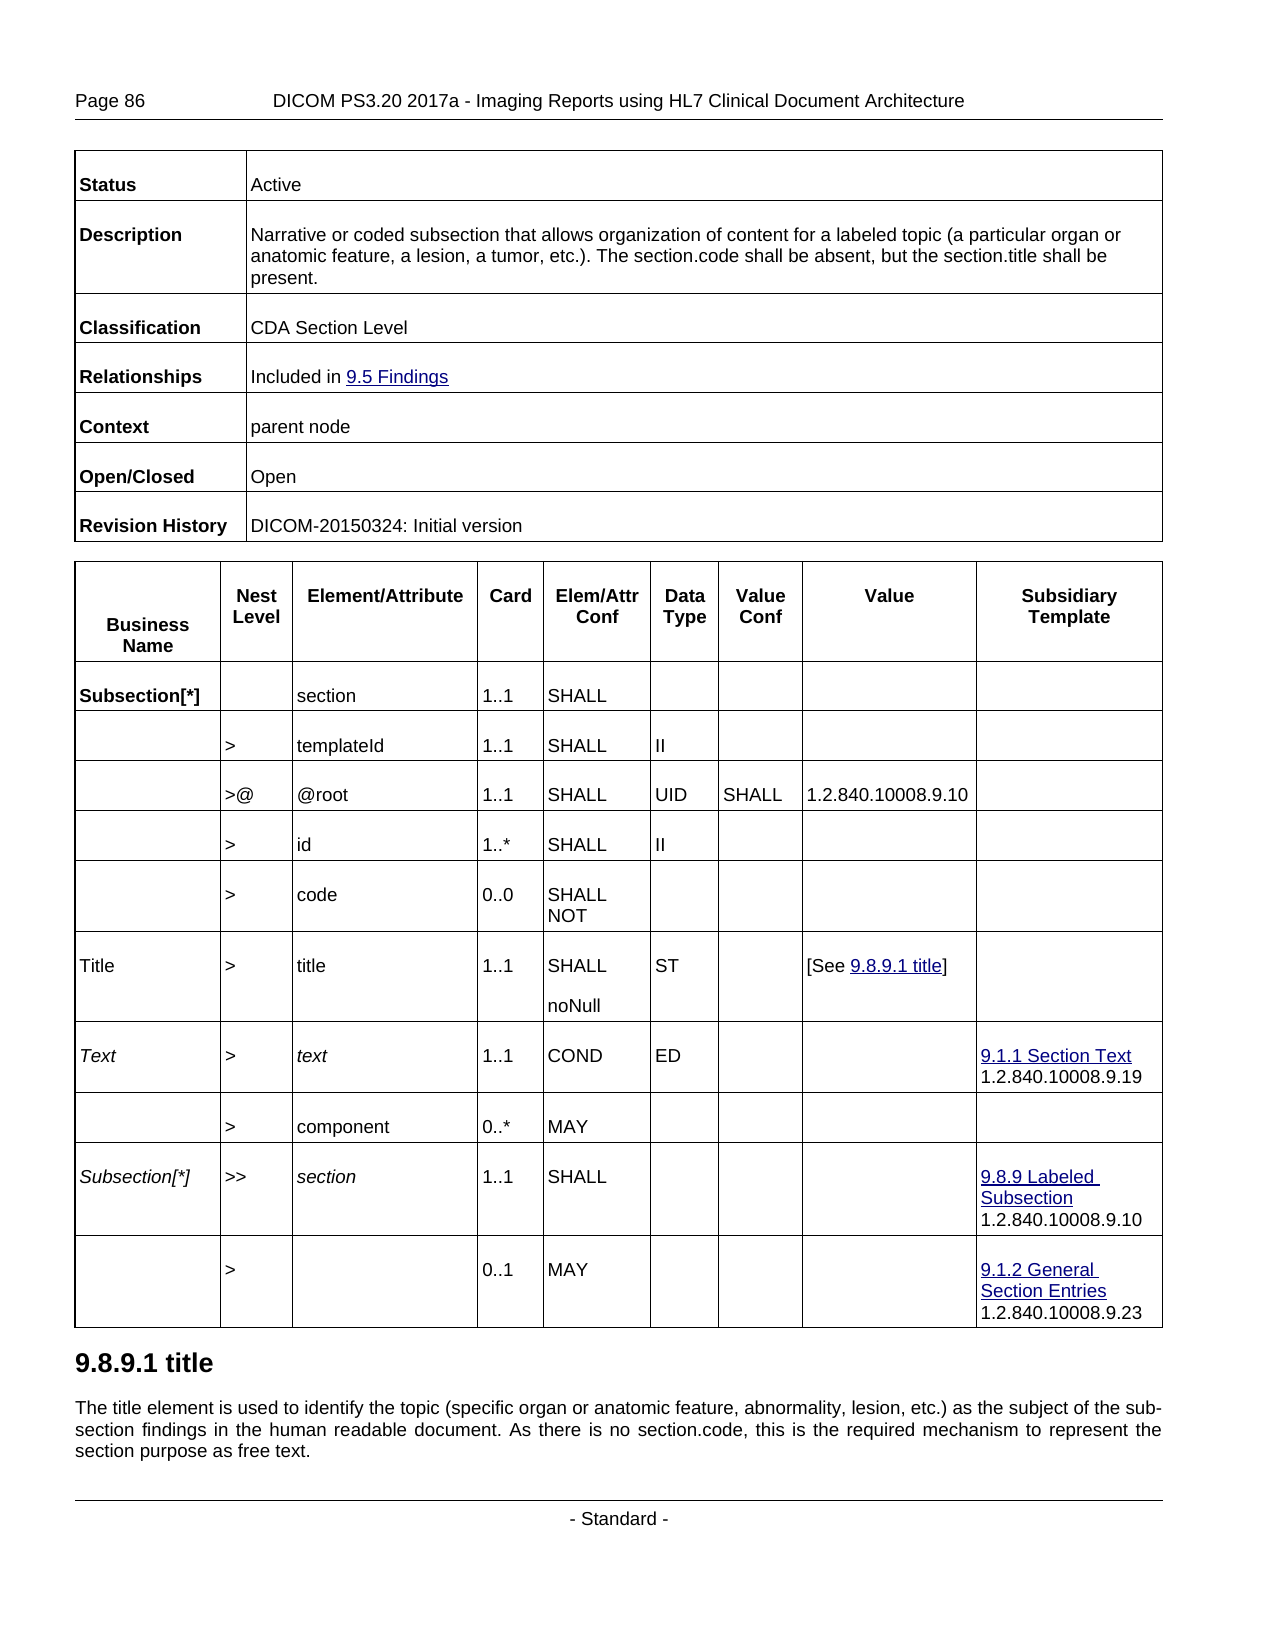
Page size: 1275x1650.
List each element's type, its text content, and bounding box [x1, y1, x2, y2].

table_cell [651, 861, 718, 931]
table_cell [803, 811, 976, 859]
table_cell title [293, 932, 477, 1021]
table_cell 9.1.1 Section Text 1.2.840.10008.9.19 [977, 1022, 1162, 1092]
table_cell [651, 1093, 718, 1142]
table_cell Active [247, 151, 1162, 200]
table_cell [719, 1022, 802, 1092]
table_header Value Conf [719, 562, 802, 661]
table_cell [977, 811, 1162, 859]
table_cell Status [76, 151, 246, 200]
table_cell SHALL NOT [544, 861, 650, 931]
table_cell code [293, 861, 477, 931]
table_cell [76, 711, 220, 760]
table_cell >> [221, 1143, 292, 1234]
table_cell > [221, 811, 292, 859]
table_cell text [293, 1022, 477, 1092]
table_cell DICOM-20150324: Initial version [247, 492, 1162, 541]
table_cell Title [76, 932, 220, 1021]
table_cell > [221, 1022, 292, 1092]
table_cell ED [651, 1022, 718, 1092]
table_cell [719, 1143, 802, 1234]
table_cell > [221, 932, 292, 1021]
table_cell Narrative or coded subsection that allows organization of content for a labeled topic (a particular organ or anatomic feature, a lesion, a tumor, etc.). The section.code shall be absent, but the section.title shall be present. [247, 201, 1162, 292]
table_cell > [221, 1236, 292, 1327]
table_cell 0..* [478, 1093, 543, 1142]
table_cell Open [247, 443, 1162, 491]
table_cell CDA Section Level [247, 294, 1162, 342]
table_cell Text [76, 1022, 220, 1092]
table_cell [719, 662, 802, 710]
table_cell [803, 711, 976, 760]
table_cell [76, 861, 220, 931]
table_cell [803, 1093, 976, 1142]
table_header Subsidiary Template [977, 562, 1162, 661]
table_cell 9.8.9 Labeled Subsection 1.2.840.10008.9.10 [977, 1143, 1162, 1234]
table_cell Context [76, 393, 246, 442]
table_cell parent node [247, 393, 1162, 442]
table_cell @root [293, 761, 477, 810]
table_cell 1.2.840.10008.9.10 [803, 761, 976, 810]
table_cell 0..1 [478, 1236, 543, 1327]
table_cell 1..1 [478, 761, 543, 810]
table_cell section [293, 662, 477, 710]
table_cell SHALL no​Null [544, 932, 650, 1021]
table_cell [977, 761, 1162, 810]
table_cell [76, 761, 220, 810]
table_cell [293, 1236, 477, 1327]
text 9.8.9.1 title [75, 1347, 1162, 1378]
table_cell II [651, 711, 718, 760]
table_cell 1..1 [478, 662, 543, 710]
table_header Card [478, 562, 543, 661]
table_cell >@ [221, 761, 292, 810]
table_cell [803, 662, 976, 710]
table_cell [977, 932, 1162, 1021]
table_header Business Name [76, 562, 220, 661]
table_cell [977, 1093, 1162, 1142]
table_cell [719, 711, 802, 760]
table_cell 1..1 [478, 1022, 543, 1092]
table_cell SHALL [544, 1143, 650, 1234]
table_cell [651, 662, 718, 710]
table_cell SHALL [544, 711, 650, 760]
table_header Value [803, 562, 976, 661]
table_cell II [651, 811, 718, 859]
table_cell Description [76, 201, 246, 292]
table_cell UID [651, 761, 718, 810]
table_cell > [221, 711, 292, 760]
table_cell 1..1 [478, 1143, 543, 1234]
table_cell COND [544, 1022, 650, 1092]
table_cell [651, 1236, 718, 1327]
table_cell id [293, 811, 477, 859]
table_cell [76, 1093, 220, 1142]
table_cell [977, 662, 1162, 710]
table_cell Included in 9.5 Findings [247, 343, 1162, 392]
table_cell MAY [544, 1236, 650, 1327]
table_cell section [293, 1143, 477, 1234]
table_cell 0..0 [478, 861, 543, 931]
table_cell [977, 711, 1162, 760]
table_cell [803, 1236, 976, 1327]
table_cell [719, 1236, 802, 1327]
table_cell Open/Closed [76, 443, 246, 491]
table_cell Subsection[*] [76, 1143, 220, 1234]
table_cell Classification [76, 294, 246, 342]
table_header Nest Level [221, 562, 292, 661]
table_cell MAY [544, 1093, 650, 1142]
table_cell SHALL [544, 811, 650, 859]
table_cell Subsection[*] [76, 662, 220, 710]
table_cell SHALL [544, 761, 650, 810]
table_cell [76, 1236, 220, 1327]
table_cell [719, 932, 802, 1021]
table_cell SHALL [719, 761, 802, 810]
table_cell [719, 861, 802, 931]
table_cell [651, 1143, 718, 1234]
text The title element is used to identify the topic (specific organ or anatomic feature, abnormality, lesion, etc.) as the subject of the sub-section findings in the human readable document. As there is no section.code, this is the required mechanism to represent the section purpose as free text. [75, 1397, 1162, 1462]
table_cell [977, 861, 1162, 931]
table_cell [803, 1143, 976, 1234]
table_cell 9.1.2 General Section Entries 1.2.840.10008.9.23 [977, 1236, 1162, 1327]
table_cell component [293, 1093, 477, 1142]
table_cell [See 9.8.9.1 title] [803, 932, 976, 1021]
table_cell [803, 861, 976, 931]
table_cell Revision History [76, 492, 246, 541]
table_cell 1..1 [478, 932, 543, 1021]
table_cell [76, 811, 220, 859]
table_cell Relationships [76, 343, 246, 392]
table_cell [221, 662, 292, 710]
table_cell ST [651, 932, 718, 1021]
table_header Data Type [651, 562, 718, 661]
table_cell template​Id [293, 711, 477, 760]
table_cell [803, 1022, 976, 1092]
table_cell > [221, 1093, 292, 1142]
table_cell 1..* [478, 811, 543, 859]
table_cell 1..1 [478, 711, 543, 760]
table_cell [719, 811, 802, 859]
table_header Element/​Attribute [293, 562, 477, 661]
table_cell > [221, 861, 292, 931]
table_cell SHALL [544, 662, 650, 710]
table_header Elem/Attr Conf [544, 562, 650, 661]
table_cell [719, 1093, 802, 1142]
